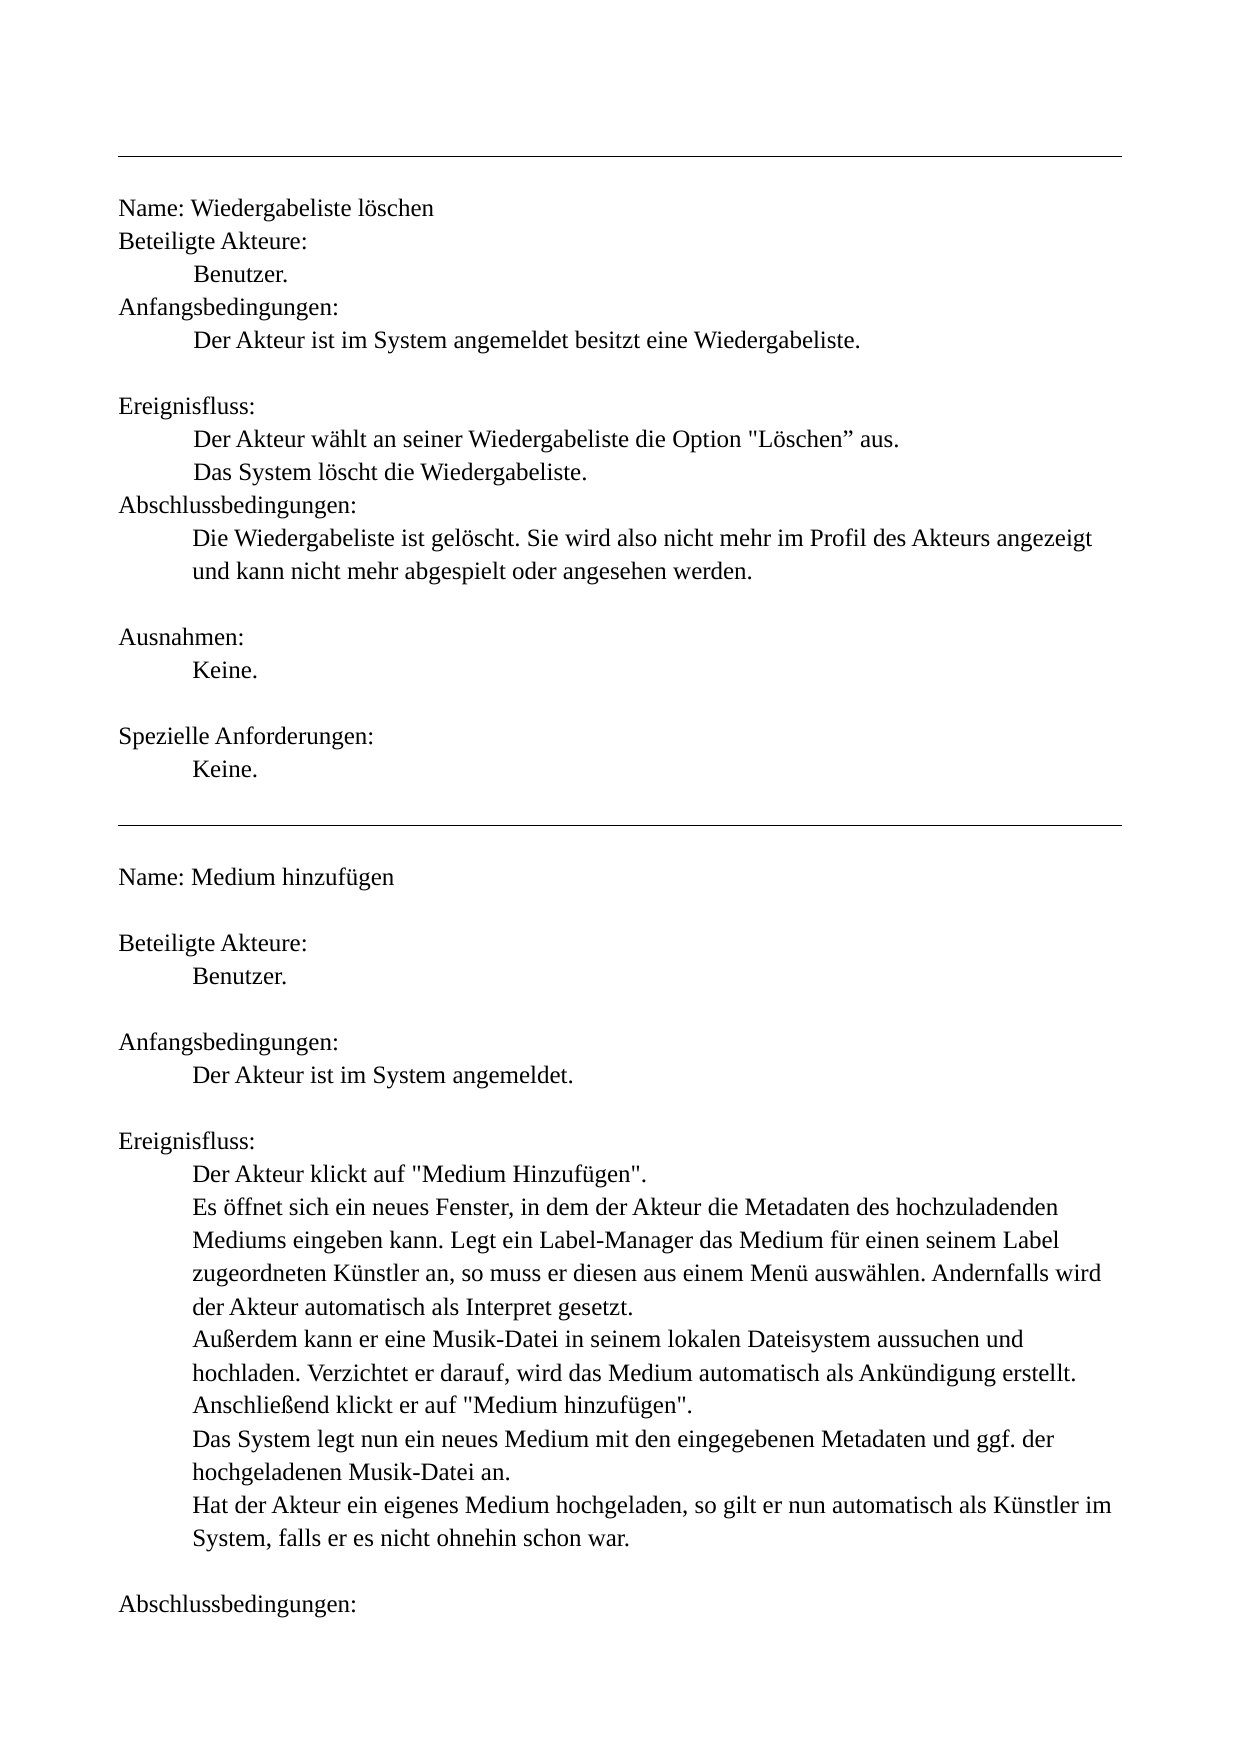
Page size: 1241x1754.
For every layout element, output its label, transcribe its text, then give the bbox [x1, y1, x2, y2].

text Hat der Akteur ein eigenes Medium hochgeladen, so gilt er nun automatisch als Künstler im System, falls er es nicht ohnehin schon war. [118, 1490, 1122, 1551]
text Spezielle Anforderungen: [118, 721, 1122, 750]
text Die Wiedergabeliste ist gelöscht. Sie wird also nicht mehr im Profil des Akteurs angezeigt und kann nicht mehr abgespielt oder angesehen werden. [118, 523, 1122, 585]
text Anfangsbedingungen: [118, 292, 1122, 321]
text Das System legt nun ein neues Medium mit den eingegebenen Metadaten und ggf. der hochgeladenen Musik-Datei an. [118, 1424, 1122, 1485]
text Name: Wiedergabeliste löschen [118, 193, 1122, 222]
text Beteiligte Akteure: [118, 928, 1122, 957]
text Das System löscht die Wiedergabeliste. [193, 457, 1122, 486]
text Ausnahmen: [118, 622, 1122, 651]
text Der Akteur klickt auf "Medium Hinzufügen". [118, 1159, 1122, 1188]
text Keine. [118, 655, 1122, 684]
text Keine. [118, 754, 1122, 783]
text Außerdem kann er eine Musik-Datei in seinem lokalen Dateisystem aussuchen und hochladen. Verzichtet er darauf, wird das Medium automatisch als Ankündigung erstellt. [118, 1324, 1122, 1386]
text Abschlussbedingungen: [118, 490, 1122, 519]
text Anschließend klickt er auf "Medium hinzufügen". [118, 1391, 1122, 1419]
text Der Akteur ist im System angemeldet. [118, 1060, 1122, 1089]
text Benutzer. [118, 259, 1122, 288]
text Benutzer. [118, 961, 1122, 990]
text Ereignisfluss: [118, 1126, 1122, 1155]
text Der Akteur wählt an seiner Wiedergabeliste die Option "Löschen” aus. [193, 424, 1122, 453]
text Abschlussbedingungen: [118, 1589, 1122, 1617]
text Es öffnet sich ein neues Fenster, in dem der Akteur die Metadaten des hochzuladenden Mediums eingeben kann. Legt ein Label-Manager das Medium für einen seinem Label zugeordneten Künstler an, so muss er diesen aus einem Menü auswählen. Andernfalls wird der Akteur automatisch als Interpret gesetzt. [118, 1192, 1122, 1320]
text Ereignisfluss: [118, 391, 1122, 420]
text Der Akteur ist im System angemeldet besitzt eine Wiedergabeliste. [118, 325, 1122, 354]
text Name: Medium hinzufügen [118, 862, 1122, 891]
text Beteiligte Akteure: [118, 226, 1122, 255]
text Anfangsbedingungen: [118, 1027, 1122, 1056]
